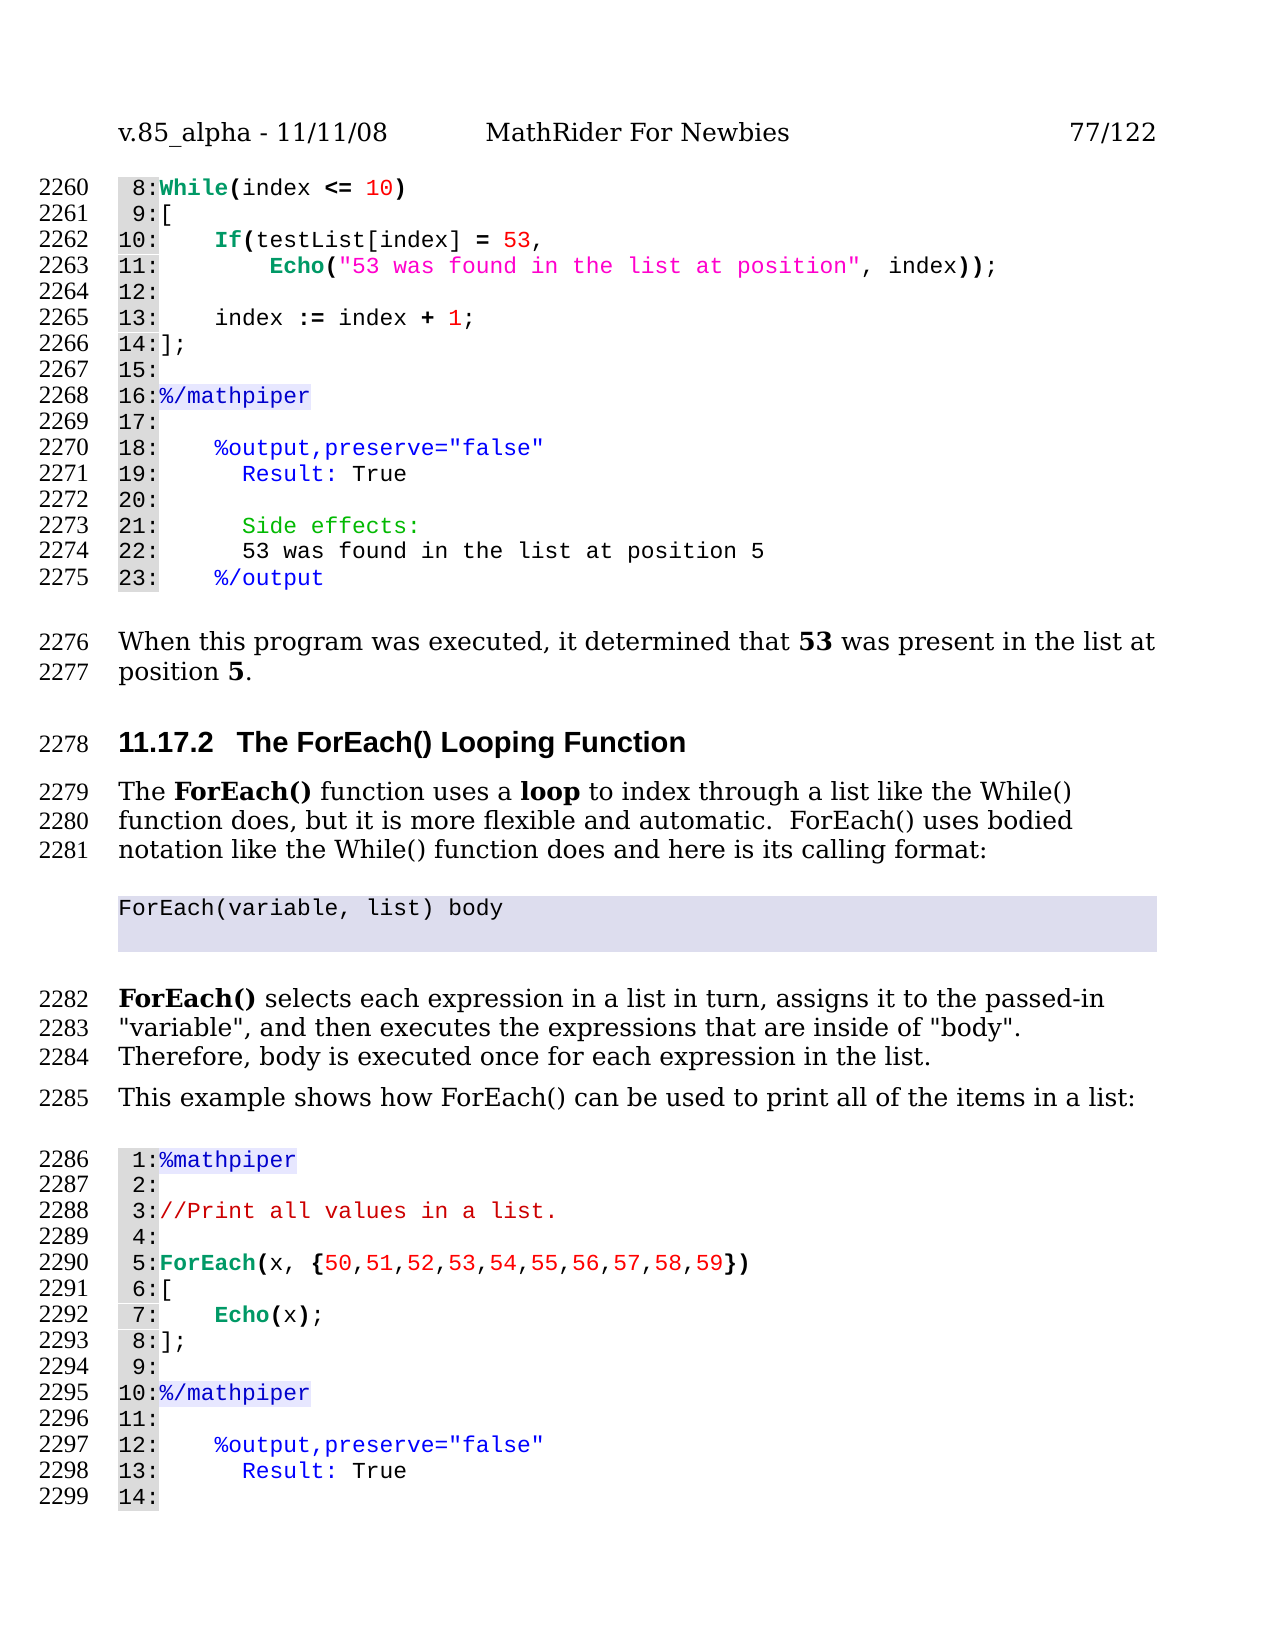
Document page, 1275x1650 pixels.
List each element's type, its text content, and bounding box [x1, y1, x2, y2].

subtitle The ForEach() Looping Function [118, 725, 1157, 759]
text 20: [118, 488, 1157, 514]
text 23: %/output [118, 566, 1157, 592]
text 9: [118, 1355, 1157, 1381]
table_header ForEach(variable, list) body [118, 896, 1157, 952]
text 8:While(index <= 10) [118, 177, 1157, 203]
text 11: Echo("53 was found in the list at position", index)); [118, 254, 1157, 281]
text 2: [118, 1174, 1157, 1200]
text 4: [118, 1226, 1157, 1252]
text 14: [118, 1485, 1157, 1511]
text 21: Side effects: [118, 514, 1157, 540]
text 16:%/mathpiper [118, 384, 1157, 410]
text 18: %output,preserve="false" [118, 436, 1157, 462]
text 14:]; [118, 332, 1157, 358]
text When this program was executed, it determined that 53 was present in the list at position 5. [118, 627, 1157, 686]
text 8:]; [118, 1329, 1157, 1355]
text ForEach() selects each expression in a list in turn, assigns it to the passed-in "variable", and then executes the expressions that are inside of "body". Therefore, body is executed once for each expression in the list. [118, 984, 1157, 1071]
text 19: Result: True [118, 462, 1157, 488]
text 15: [118, 358, 1157, 384]
text 10: If(testList[index] = 53, [118, 229, 1157, 254]
text 12: [118, 281, 1157, 306]
text 3://Print all values in a list. [118, 1200, 1157, 1226]
text 6:[ [118, 1278, 1157, 1303]
text 10:%/mathpiper [118, 1381, 1157, 1407]
text 11: [118, 1407, 1157, 1433]
text 5:ForEach(x, {50,51,52,53,54,55,56,57,58,59}) [118, 1252, 1157, 1278]
text 17: [118, 410, 1157, 436]
text 22: 53 was found in the list at position 5 [118, 540, 1157, 566]
text 13: Result: True [118, 1459, 1157, 1485]
text 13: index := index + 1; [118, 306, 1157, 332]
text This example shows how ForEach() can be used to print all of the items in a list: [118, 1083, 1157, 1113]
text The ForEach() function uses a loop to index through a list like the While() function does, but it is more flexible and automatic. ForEach() uses bodied notation like the While() function does and here is its calling format: [118, 777, 1157, 864]
text 9:[ [118, 203, 1157, 229]
text 12: %output,preserve="false" [118, 1433, 1157, 1459]
text 7: Echo(x); [118, 1303, 1157, 1329]
text 1:%mathpiper [118, 1148, 1157, 1174]
